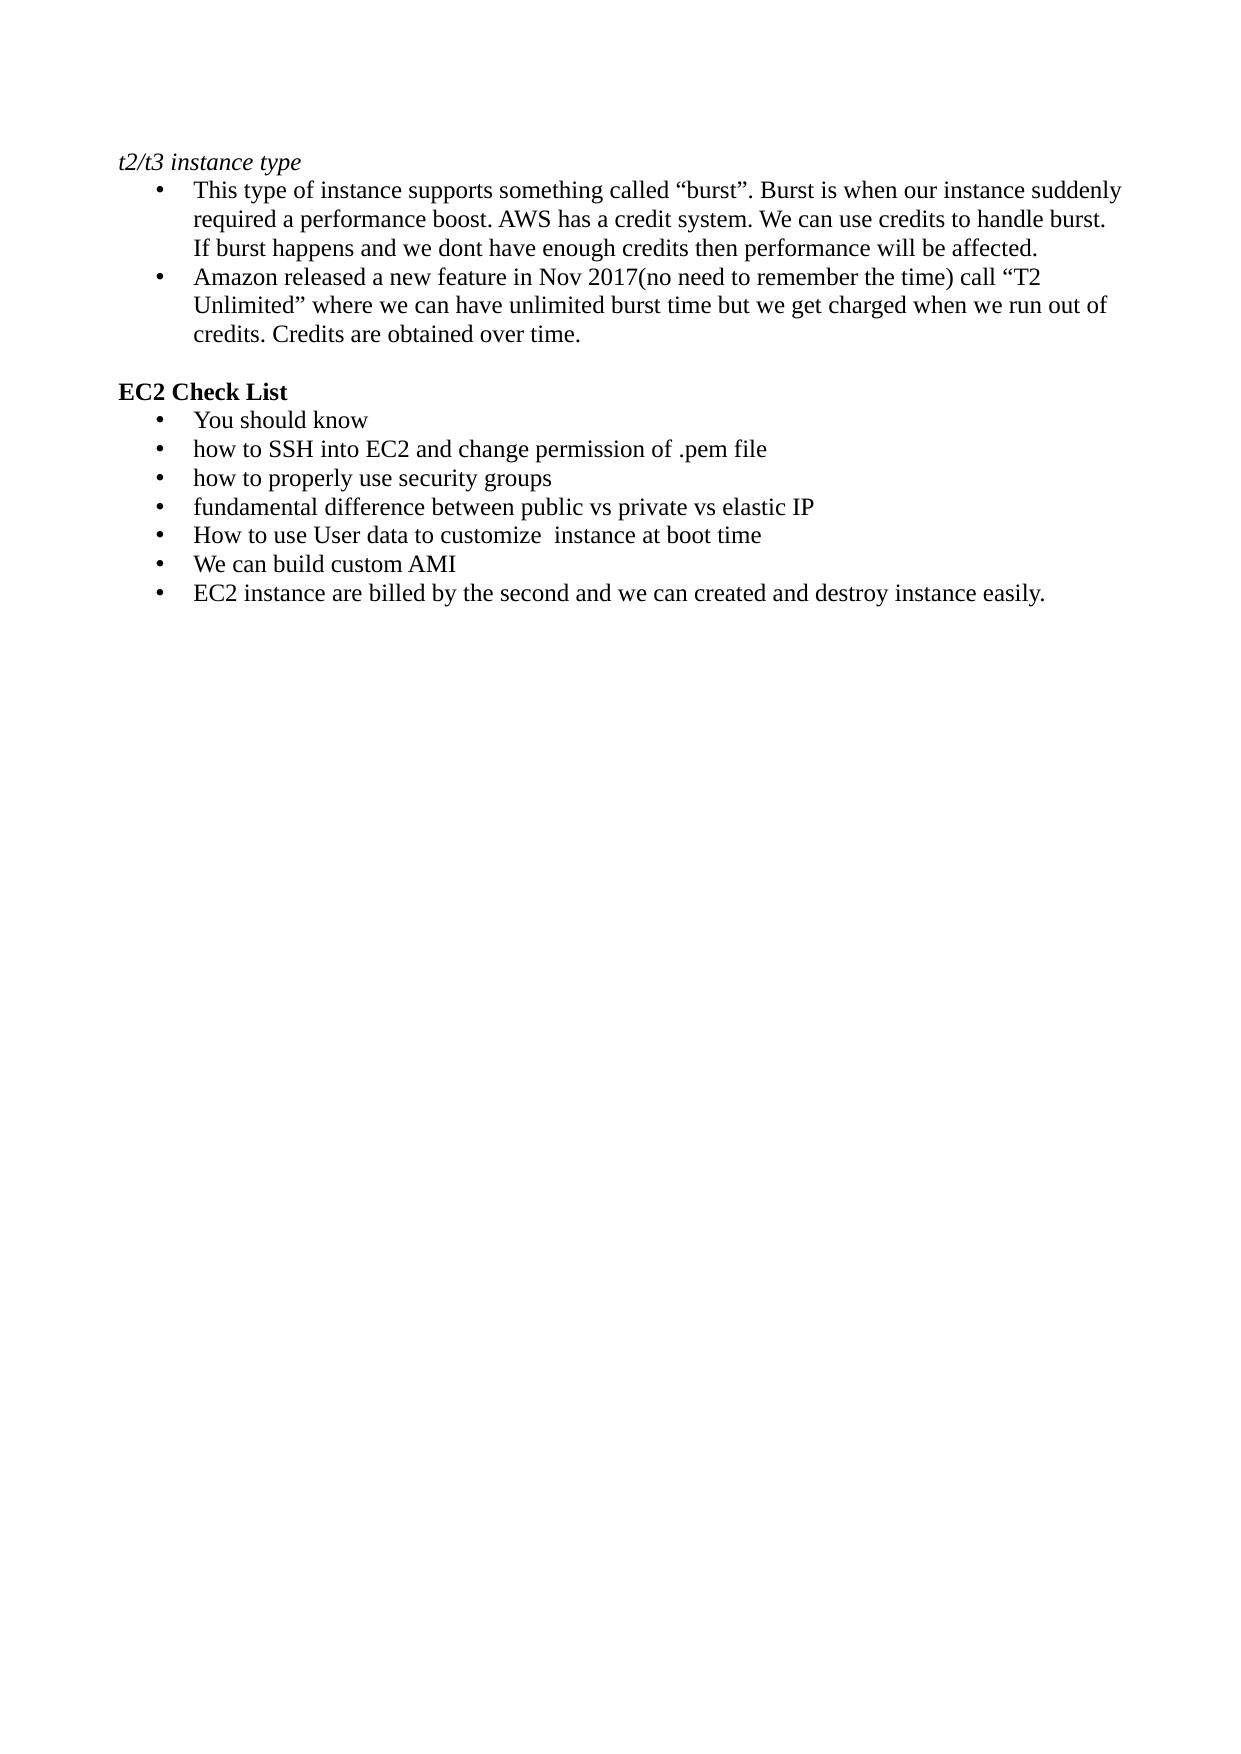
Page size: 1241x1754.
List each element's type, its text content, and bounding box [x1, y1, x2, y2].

text EC2 Check List [118, 377, 1122, 406]
list This type of instance supports something called “burst”. Burst is when our instance suddenly required a performance boost. AWS has a credit system. We can use credits to handle burst. If burst happens and we dont have enough credits then performance will be affected. [156, 176, 1122, 262]
list How to use User data to customize instance at boot time [156, 521, 1122, 549]
list We can build custom AMI [156, 549, 1122, 578]
text t2/t3 instance type [118, 147, 1122, 176]
list EC2 instance are billed by the second and we can created and destroy instance easily. [156, 578, 1122, 607]
list You should know [156, 406, 1122, 434]
list Amazon released a new feature in Nov 2017(no need to remember the time) call “T2 Unlimited” where we can have unlimited burst time but we get charged when we run out of credits. Credits are obtained over time. [156, 262, 1122, 348]
list how to SSH into EC2 and change permission of .pem file [156, 434, 1122, 463]
list how to properly use security groups [156, 463, 1122, 492]
list fundamental difference between public vs private vs elastic IP [156, 492, 1122, 521]
